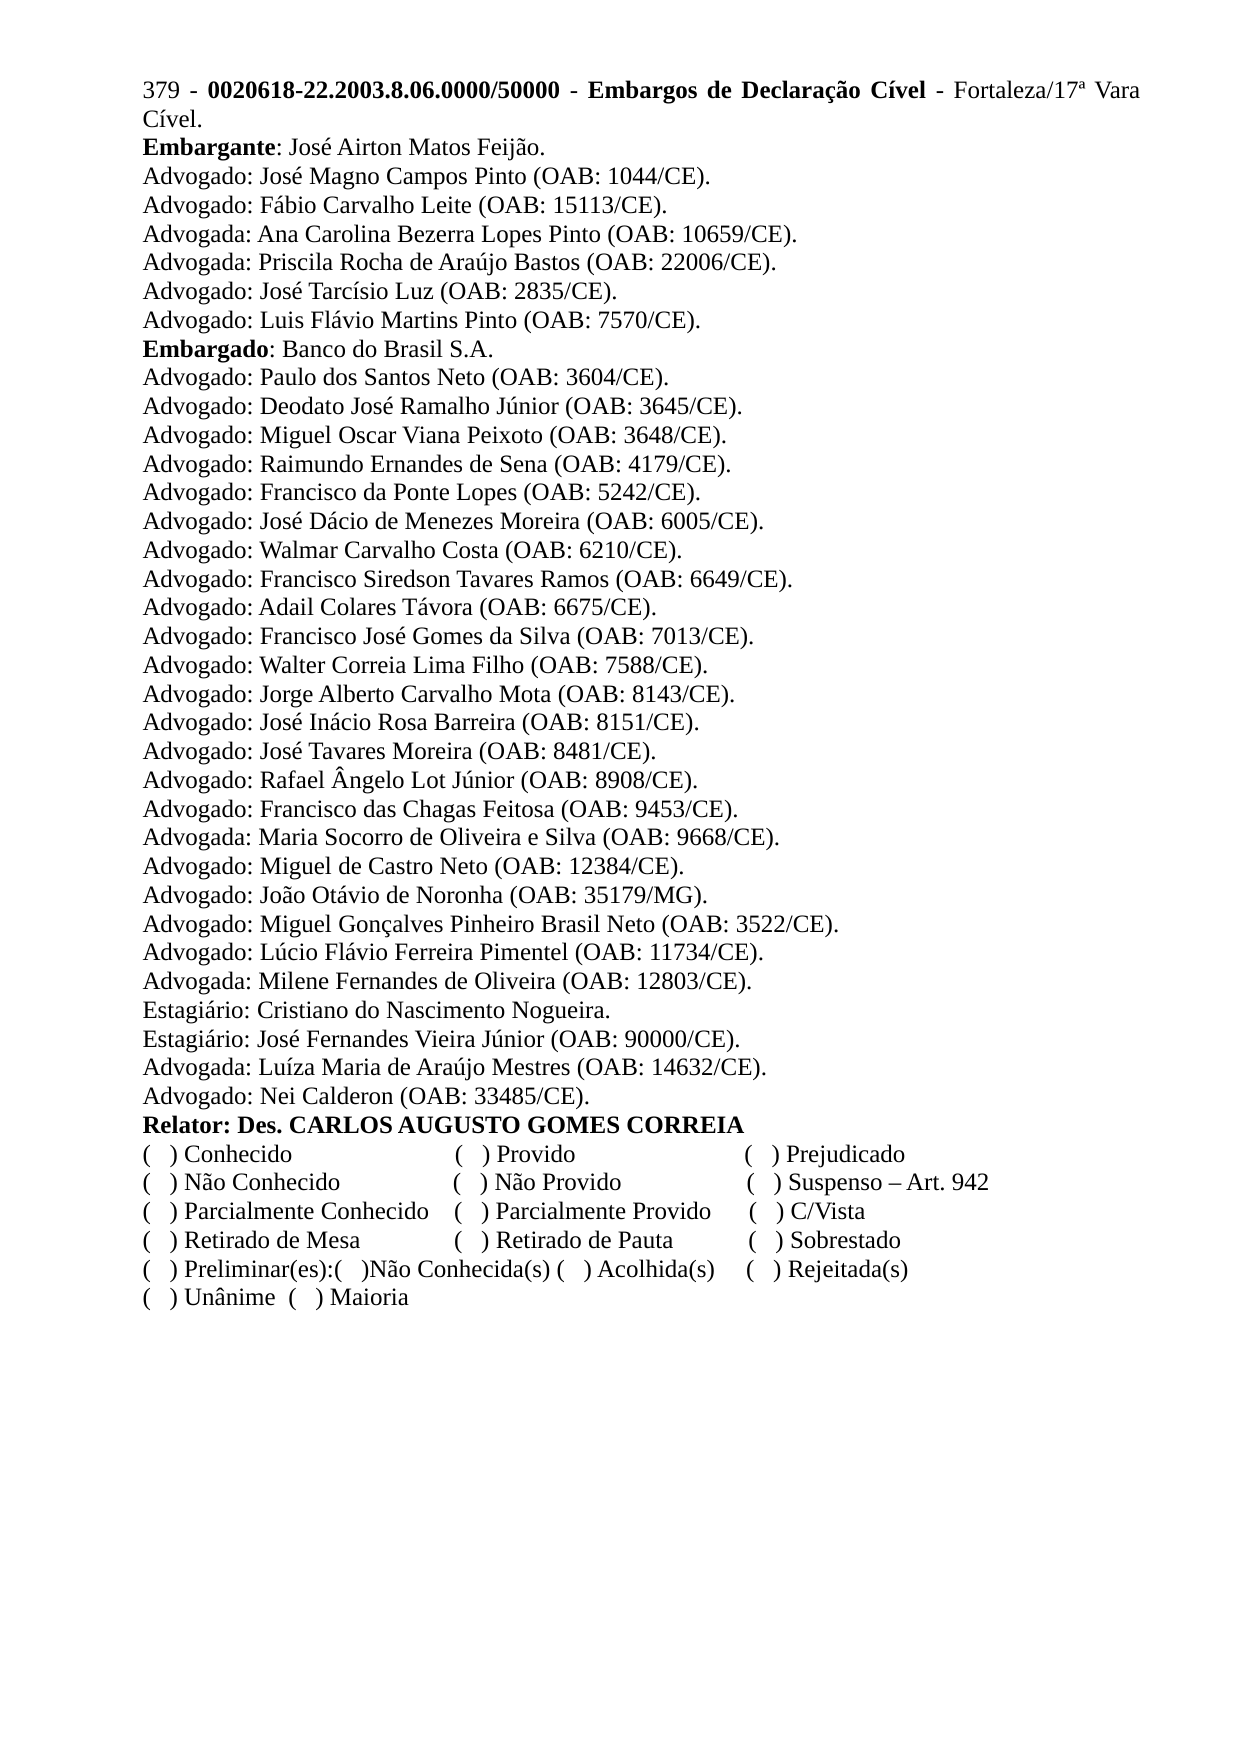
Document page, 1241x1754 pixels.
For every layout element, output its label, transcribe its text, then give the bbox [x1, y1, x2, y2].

text Embargante: José Airton Matos Feijão. [142, 132, 1141, 161]
text Advogado: Nei Calderon (OAB: 33485/CE). [142, 1081, 1141, 1110]
text ( ) Unânime ( ) Maioria [142, 1282, 1158, 1311]
text ( ) Não Conhecido ( ) Não Provido ( ) Suspenso – Art. 942 [142, 1167, 1158, 1196]
text Advogado: Luis Flávio Martins Pinto (OAB: 7570/CE). [142, 305, 1141, 334]
text Advogado: Jorge Alberto Carvalho Mota (OAB: 8143/CE). [142, 679, 1141, 707]
text 379 - 0020618-22.2003.8.06.0000/50000 - Embargos de Declaração Cível - Fortaleza/17ª Vara Cível. [142, 75, 1141, 132]
text Advogado: Walmar Carvalho Costa (OAB: 6210/CE). [142, 535, 1141, 564]
text Estagiário: José Fernandes Vieira Júnior (OAB: 90000/CE). [142, 1024, 1141, 1052]
text Advogado: Miguel Gonçalves Pinheiro Brasil Neto (OAB: 3522/CE). [142, 909, 1141, 937]
text Advogado: João Otávio de Noronha (OAB: 35179/MG). [142, 880, 1141, 909]
text Advogado: José Inácio Rosa Barreira (OAB: 8151/CE). [142, 707, 1141, 736]
text Advogado: Francisco das Chagas Feitosa (OAB: 9453/CE). [142, 794, 1141, 822]
text Advogada: Luíza Maria de Araújo Mestres (OAB: 14632/CE). [142, 1052, 1141, 1081]
text Estagiário: Cristiano do Nascimento Nogueira. [142, 995, 1141, 1024]
text Advogada: Ana Carolina Bezerra Lopes Pinto (OAB: 10659/CE). [142, 219, 1141, 247]
text Advogado: Rafael Ângelo Lot Júnior (OAB: 8908/CE). [142, 765, 1141, 794]
text Advogado: Miguel de Castro Neto (OAB: 12384/CE). [142, 851, 1141, 880]
text Advogado: Fábio Carvalho Leite (OAB: 15113/CE). [142, 190, 1141, 219]
text Advogado: Francisco da Ponte Lopes (OAB: 5242/CE). [142, 477, 1141, 506]
text Advogado: José Magno Campos Pinto (OAB: 1044/CE). [142, 161, 1141, 190]
text Relator: Des. CARLOS AUGUSTO GOMES CORREIA [142, 1110, 1141, 1139]
text Advogado: José Tavares Moreira (OAB: 8481/CE). [142, 736, 1141, 765]
text Advogado: Raimundo Ernandes de Sena (OAB: 4179/CE). [142, 449, 1141, 477]
text ( ) Retirado de Mesa ( ) Retirado de Pauta ( ) Sobrestado [142, 1225, 1158, 1254]
text Advogado: Lúcio Flávio Ferreira Pimentel (OAB: 11734/CE). [142, 937, 1141, 966]
text Advogado: Adail Colares Távora (OAB: 6675/CE). [142, 592, 1141, 621]
text Advogado: Paulo dos Santos Neto (OAB: 3604/CE). [142, 362, 1141, 391]
text Advogado: José Dácio de Menezes Moreira (OAB: 6005/CE). [142, 506, 1141, 535]
text Advogado: Miguel Oscar Viana Peixoto (OAB: 3648/CE). [142, 420, 1141, 449]
text ( ) Parcialmente Conhecido ( ) Parcialmente Provido ( ) C/Vista [142, 1196, 1158, 1225]
text Embargado: Banco do Brasil S.A. [142, 334, 1141, 362]
text Advogada: Maria Socorro de Oliveira e Silva (OAB: 9668/CE). [142, 822, 1141, 851]
text Advogado: José Tarcísio Luz (OAB: 2835/CE). [142, 276, 1141, 305]
text ( ) Conhecido ( ) Provido ( ) Prejudicado [142, 1139, 1141, 1167]
text Advogado: Deodato José Ramalho Júnior (OAB: 3645/CE). [142, 391, 1141, 420]
text Advogada: Milene Fernandes de Oliveira (OAB: 12803/CE). [142, 966, 1141, 995]
text ( ) Preliminar(es):( )Não Conhecida(s) ( ) Acolhida(s) ( ) Rejeitada(s) [142, 1254, 1158, 1282]
text Advogado: Walter Correia Lima Filho (OAB: 7588/CE). [142, 650, 1141, 679]
text Advogado: Francisco Siredson Tavares Ramos (OAB: 6649/CE). [142, 564, 1141, 592]
text Advogado: Francisco José Gomes da Silva (OAB: 7013/CE). [142, 621, 1141, 650]
text Advogada: Priscila Rocha de Araújo Bastos (OAB: 22006/CE). [142, 247, 1141, 276]
